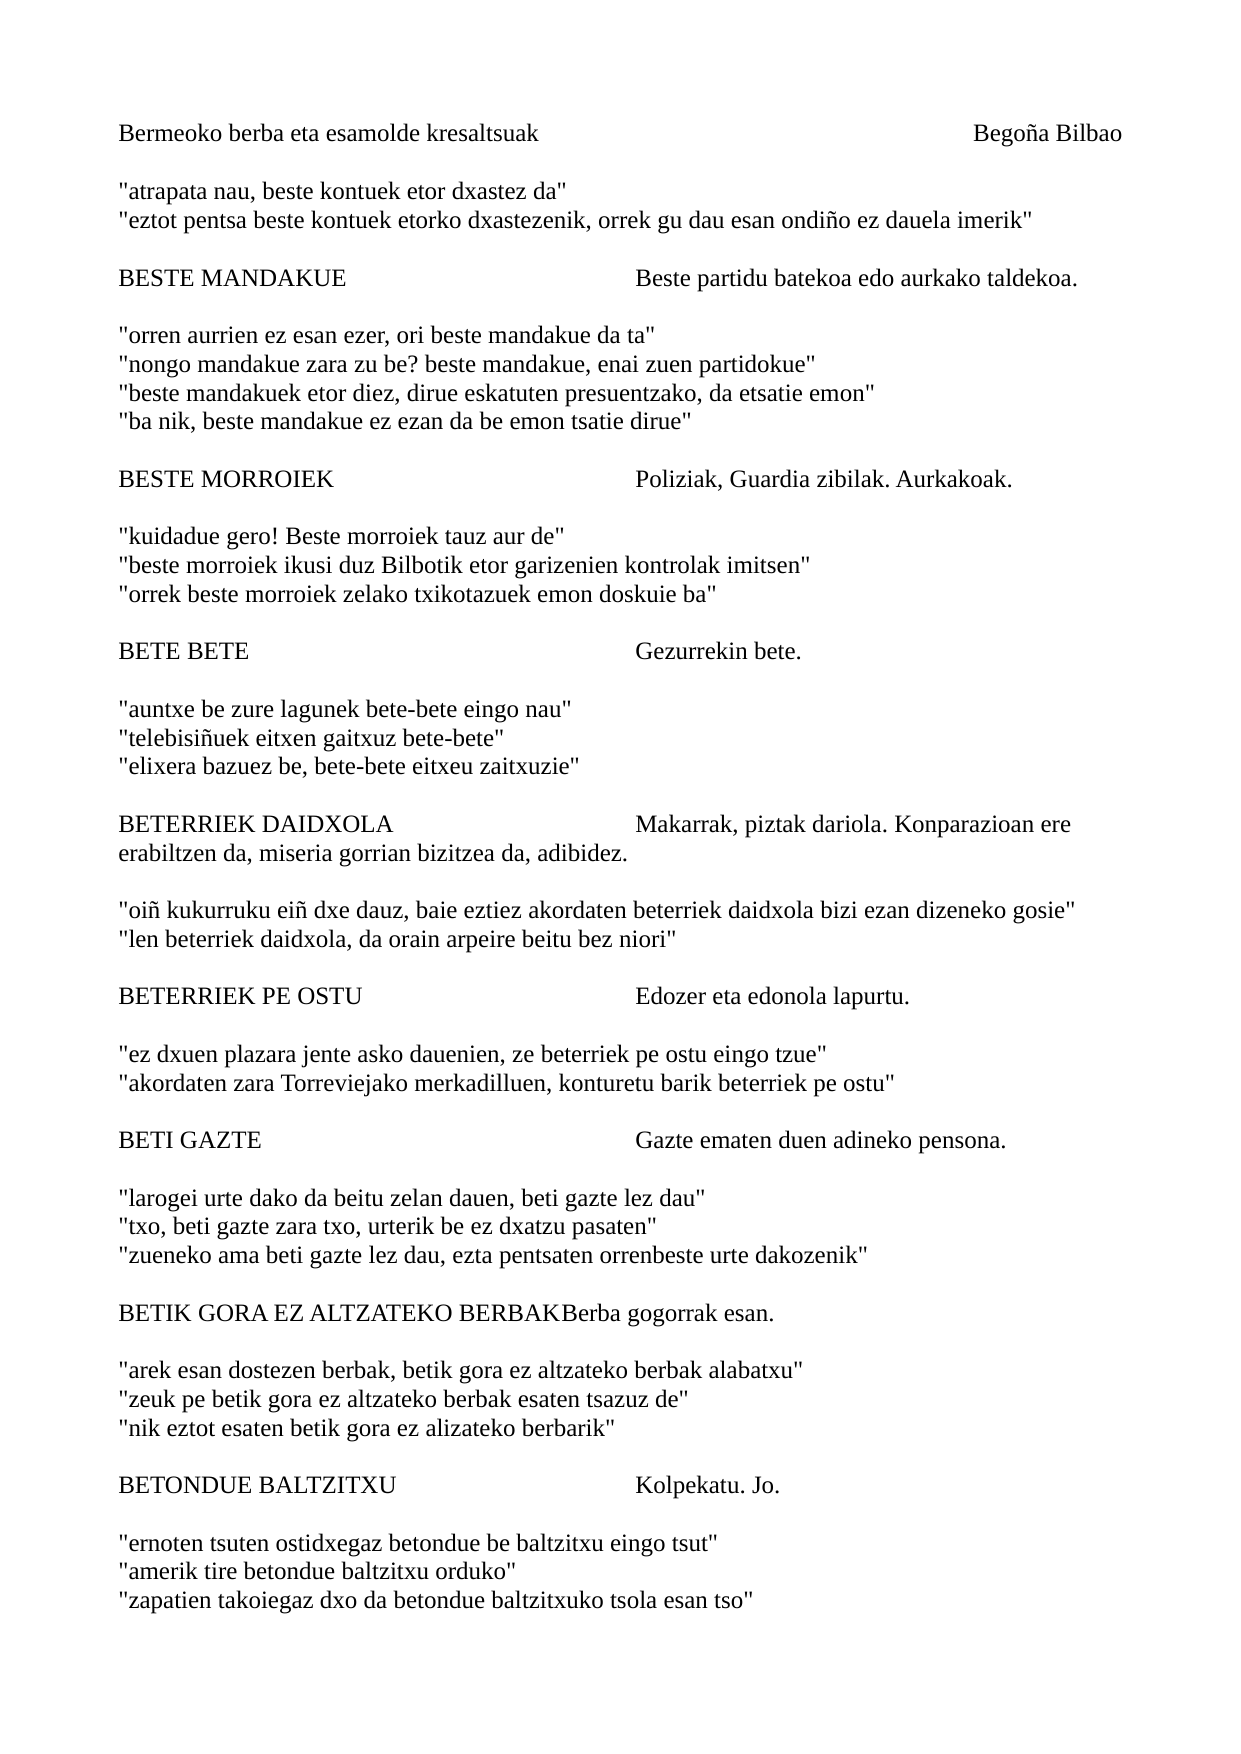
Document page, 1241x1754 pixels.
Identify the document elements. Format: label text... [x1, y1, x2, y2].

text "larogei urte dako da beitu zelan dauen, beti gazte lez dau" [118, 1183, 1122, 1211]
text "kuidadue gero! Beste morroiek tauz aur de" [118, 521, 1122, 550]
text "orren aurrien ez esan ezer, ori beste mandakue da ta" [118, 320, 1122, 349]
text "eztot pentsa beste kontuek etorko dxastezenik, orrek gu dau esan ondiño ez dauela imerik" [118, 205, 1122, 234]
text "atrapata nau, beste kontuek etor dxastez da" [118, 176, 1122, 205]
text BETIK GORA EZ ALTZATEKO BERBAK Berba gogorrak esan. [118, 1298, 1122, 1326]
text "zeuk pe betik gora ez altzateko berbak esaten tsazuz de" [118, 1384, 1122, 1413]
text "ba nik, beste mandakue ez ezan da be emon tsatie dirue" [118, 406, 1122, 435]
text BETI GAZTE Gazte ematen duen adineko pensona. [118, 1125, 1122, 1154]
text BESTE MORROIEK Poliziak, Guardia zibilak. Aurkakoak. [118, 464, 1122, 493]
text "len beterriek daidxola, da orain arpeire beitu bez niori" [118, 924, 1122, 953]
text "ernoten tsuten ostidxegaz betondue be baltzitxu eingo tsut" [118, 1528, 1122, 1556]
text "oiñ kukurruku eiñ dxe dauz, baie eztiez akordaten beterriek daidxola bizi ezan dizeneko gosie" [118, 895, 1122, 924]
text "akordaten zara Torreviejako merkadilluen, konturetu barik beterriek pe ostu" [118, 1068, 1122, 1096]
text "orrek beste morroiek zelako txikotazuek emon doskuie ba" [118, 579, 1122, 608]
text "txo, beti gazte zara txo, urterik be ez dxatzu pasaten" [118, 1211, 1122, 1240]
text "arek esan dostezen berbak, betik gora ez altzateko berbak alabatxu" [118, 1355, 1122, 1384]
text BETONDUE BALTZITXU Kolpekatu. Jo. [118, 1470, 1122, 1499]
text "telebisiñuek eitxen gaitxuz bete-bete" [118, 723, 1122, 751]
text "nik eztot esaten betik gora ez alizateko berbarik" [118, 1413, 1122, 1441]
text BESTE MANDAKUE Beste partidu batekoa edo aurkako taldekoa. [118, 263, 1122, 291]
text "zueneko ama beti gazte lez dau, ezta pentsaten orrenbeste urte dakozenik" [118, 1240, 1122, 1269]
text "elixera bazuez be, bete-bete eitxeu zaitxuzie" [118, 751, 1122, 780]
text BETE BETE Gezurrekin bete. [118, 636, 1122, 665]
text "auntxe be zure lagunek bete-bete eingo nau" [118, 694, 1122, 723]
text "nongo mandakue zara zu be? beste mandakue, enai zuen partidokue" [118, 349, 1122, 378]
text BETERRIEK DAIDXOLA Makarrak, piztak dariola. Konparazioan ere erabiltzen da, miseria gorrian bizitzea da, adibidez. [118, 809, 1122, 866]
text "ez dxuen plazara jente asko dauenien, ze beterriek pe ostu eingo tzue" [118, 1039, 1122, 1068]
text "zapatien takoiegaz dxo da betondue baltzitxuko tsola esan tso" [118, 1585, 1122, 1614]
text "beste morroiek ikusi duz Bilbotik etor garizenien kontrolak imitsen" [118, 550, 1122, 579]
text BETERRIEK PE OSTU Edozer eta edonola lapurtu. [118, 981, 1122, 1010]
text "beste mandakuek etor diez, dirue eskatuten presuentzako, da etsatie emon" [118, 378, 1122, 406]
text "amerik tire betondue baltzitxu orduko" [118, 1556, 1122, 1585]
